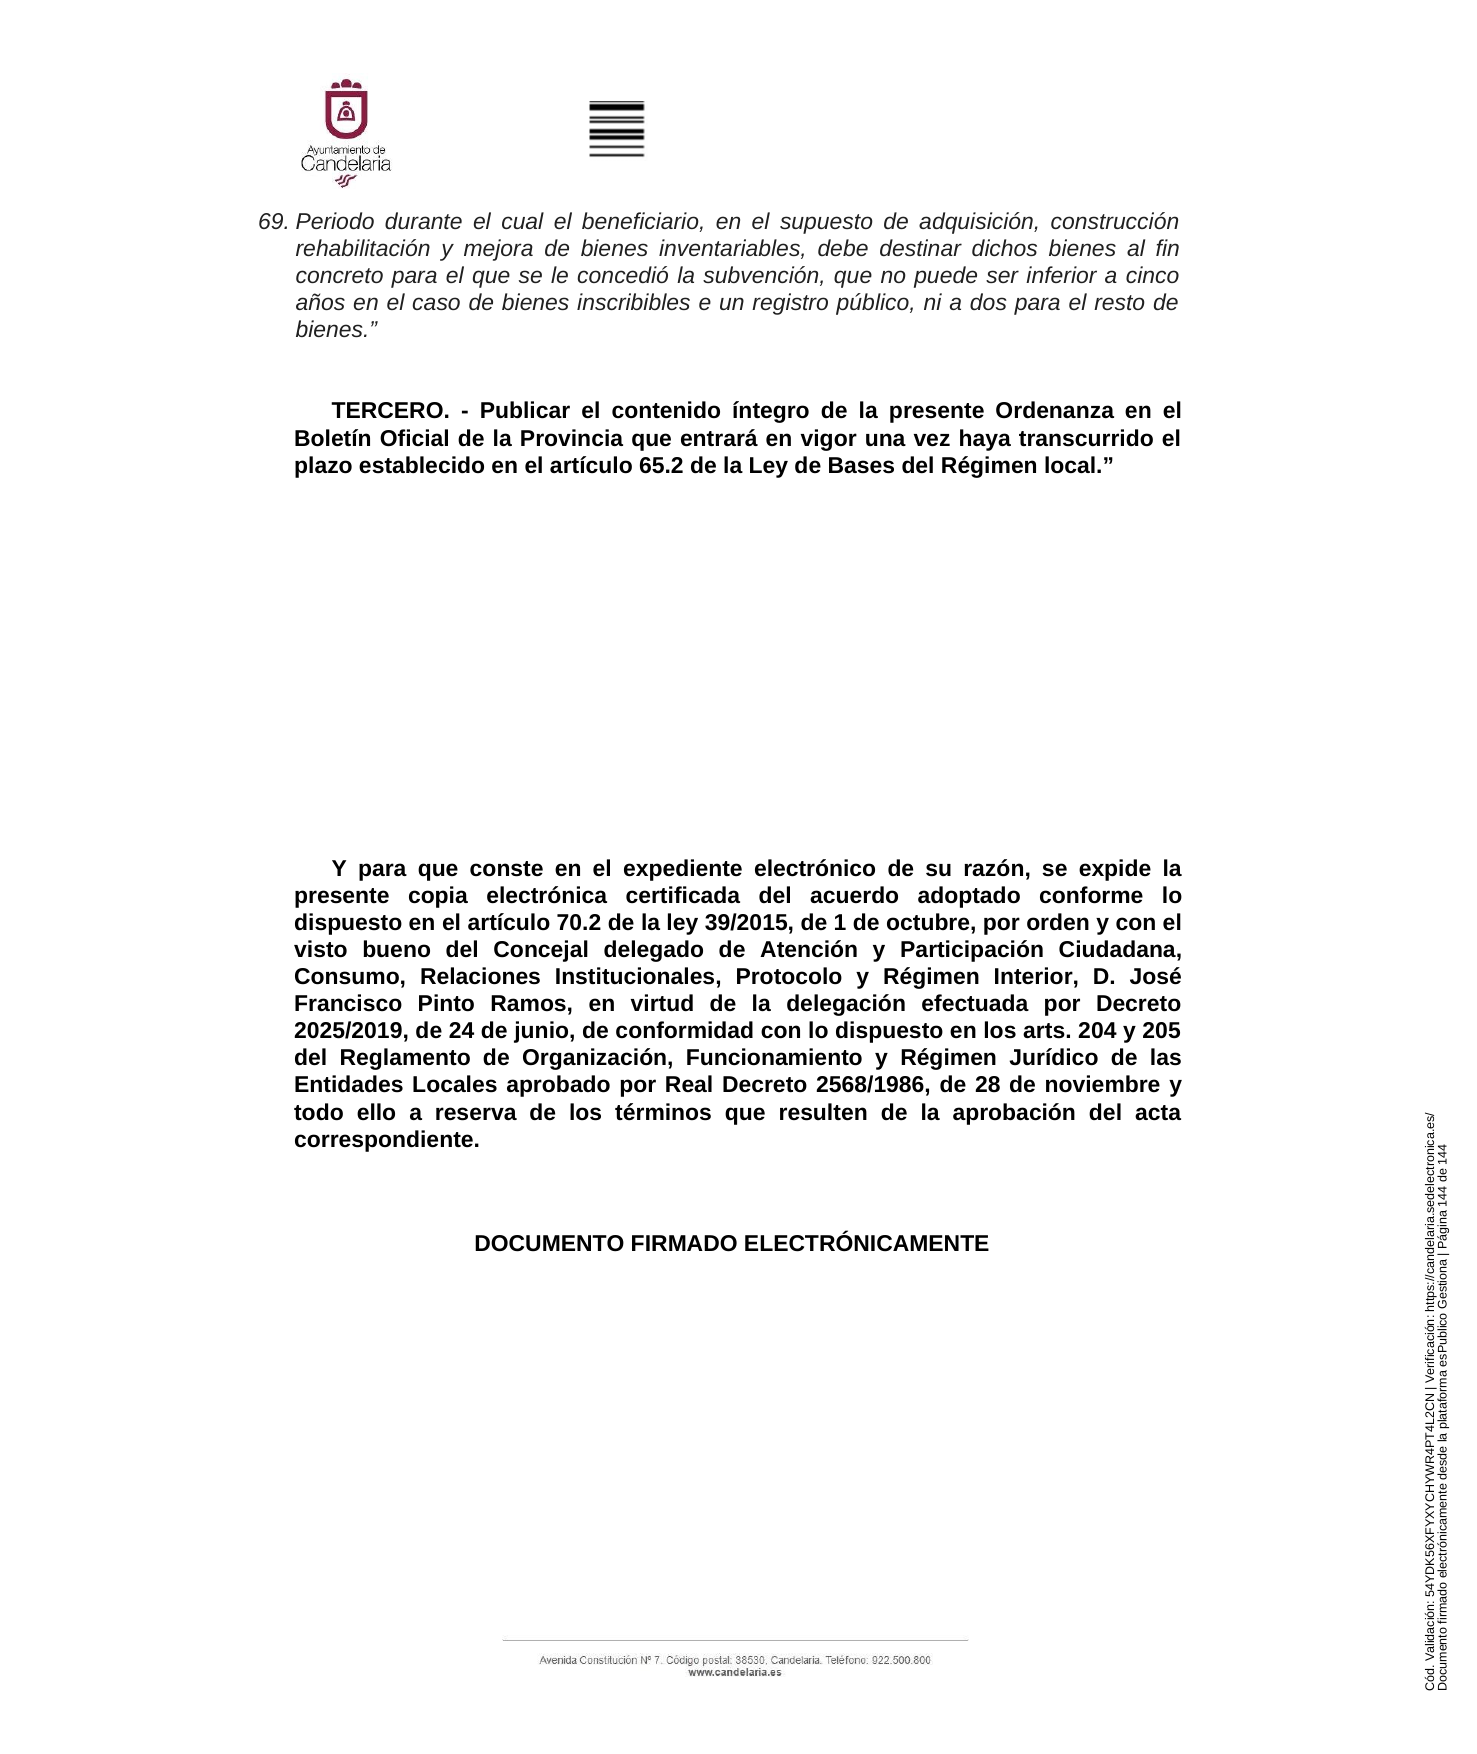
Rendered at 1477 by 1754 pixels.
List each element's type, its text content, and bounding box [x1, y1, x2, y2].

list Periodo durante el cual el beneficiario, en el supuesto de adquisición, construcción rehabilitación y mejora de bienes inventariables, debe destinar dichos bienes al fin concreto para el que se le concedió la subvención, que no puede ser inferior a cinco años en el caso de bienes inscribibles e un registro público, ni a dos para el resto de bienes.” [258, 208, 1182, 343]
text Y para que conste en el expediente electrónico de su razón, se expide la presente copia electrónica certificada del acuerdo adoptado conforme lo dispuesto en el artículo 70.2 de la ley 39/2015, de 1 de octubre, por orden y con el visto bueno del Concejal delegado de Atención y Participación Ciudadana, Consumo, Relaciones Institucionales, Protocolo y Régimen Interior, D. José Francisco Pinto Ramos, en virtud de la delegación efectuada por Decreto 2025/2019, de 24 de junio, de conformidad con lo dispuesto en los arts. 204 y 205 del Reglamento de Organización, Funcionamiento y Régimen Jurídico de las Entidades Locales aprobado por Real Decreto 2568/1986, de 28 de noviembre y todo ello a reserva de los términos que resulten de la aprobación del acta correspondiente. [294, 855, 1182, 1152]
text TERCERO. - Publicar el contenido íntegro de la presente Ordenanza en el Boletín Oficial de la Provincia que entrará en vigor una vez haya transcurrido el plazo establecido en el artículo 65.2 de la Ley de Bases del Régimen local.” [294, 397, 1182, 478]
text DOCUMENTO FIRMADO ELECTRÓNICAMENTE [295, 1230, 1181, 1256]
